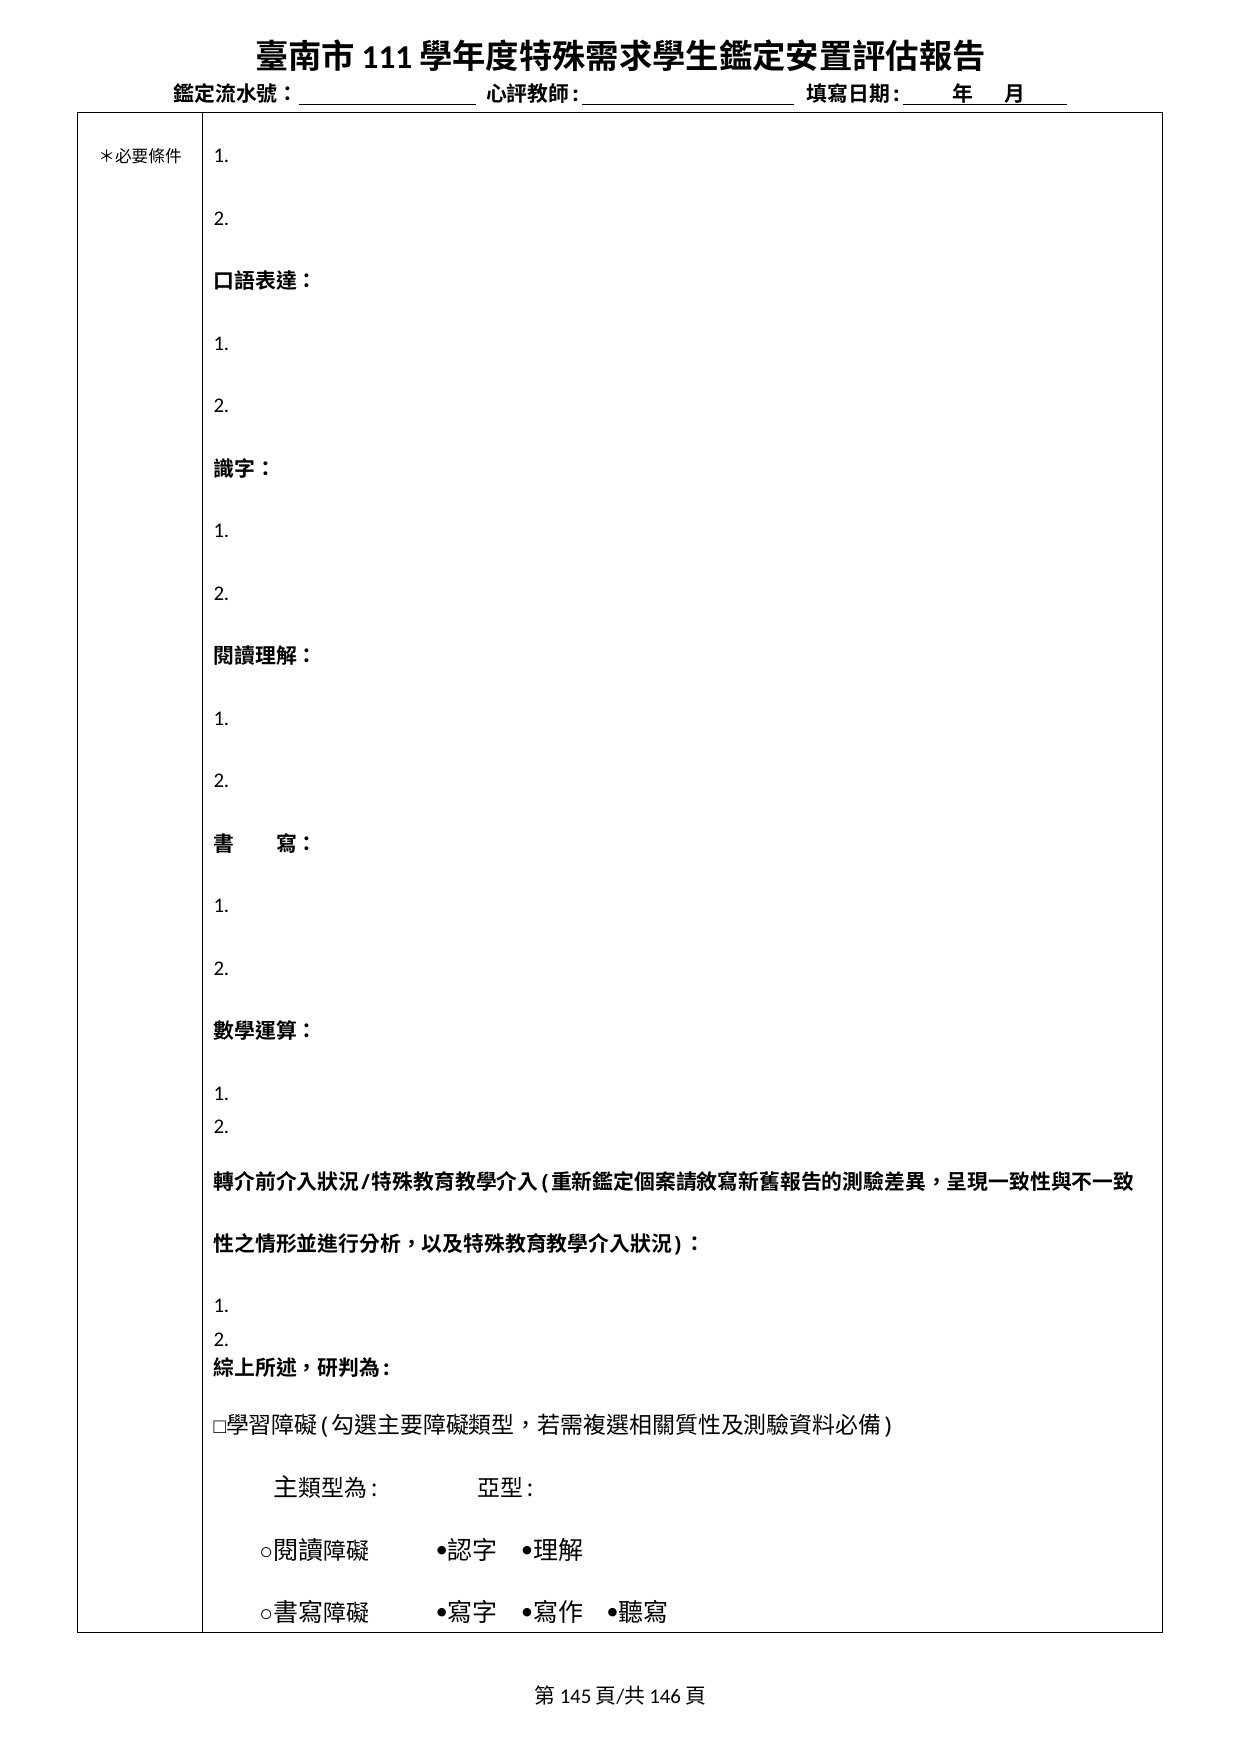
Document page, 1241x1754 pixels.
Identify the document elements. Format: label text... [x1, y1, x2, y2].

table_header 1. 2. 口語表達： 1. 2. 識字： 1. 2. 閱讀理解： 1. 2. 書 寫： 1. 2. 數學運算： 1. 2. 轉介前介入狀況/特殊教育教學介入(重新鑑定個案請敘寫新舊報告的測驗差異，呈現一致性與不一致性之情形並進行分析，以及特殊教育教學介入狀況)： 1. 2. 綜上所述，研判為: □學習障礙(勾選主要障礙類型，若需複選相關質性及測驗資料必備) 主類型為: 亞型: ○閱讀障礙 認字 理解 ○書寫障礙 寫字 寫作 聽寫 [203, 113, 1162, 1632]
table_header ＊必要條件 [78, 113, 202, 1632]
